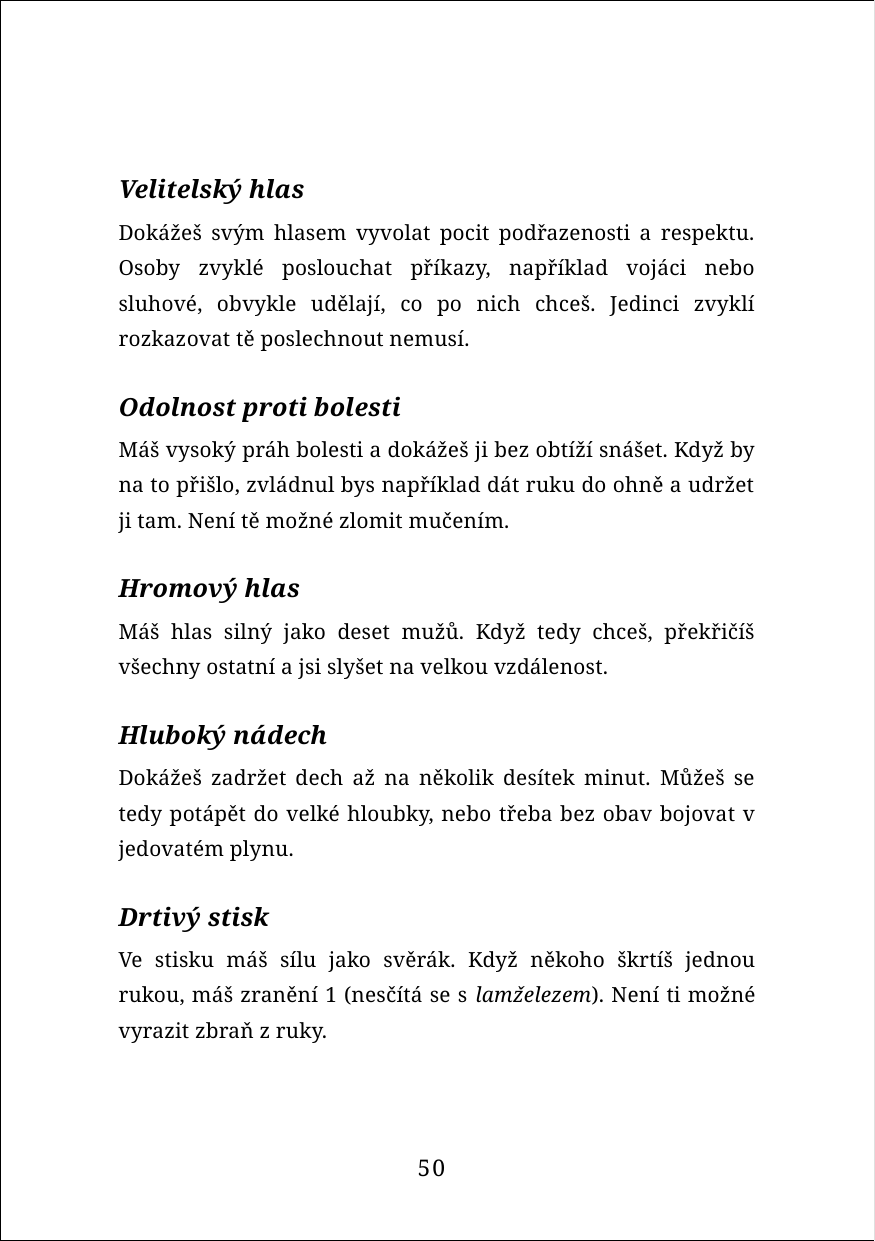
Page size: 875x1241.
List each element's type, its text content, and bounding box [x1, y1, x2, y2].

subtitle Drtivý stisk [118, 899, 756, 933]
subtitle Odolnost proti bolesti [118, 389, 756, 423]
text Máš hlas silný jako deset mužů. Když tedy chceš, překřičíš všechny ostatní a jsi slyšet na velkou vzdálenost. [118, 617, 756, 681]
text Dokážeš zadržet dech až na několik desítek minut. Můžeš se tedy potápět do velké hloubky, nebo třeba bez obav bojovat v jedovatém plynu. [118, 763, 756, 863]
text Máš vysoký práh bolesti a dokážeš ji bez obtíží snášet. Když by na to přišlo, zvládnul bys například dát ruku do ohně a udržet ji tam. Není tě možné zlomit mučením. [118, 435, 756, 534]
subtitle Velitelský hlas [118, 172, 756, 206]
subtitle Hromový hlas [118, 571, 756, 605]
text Dokážeš svým hlasem vyvolat pocit podřazenosti a respektu. Osoby zvyklé poslouchat příkazy, například vojáci nebo sluhové, obvykle udělají, co po nich chceš. Jedinci zvyklí rozkazovat tě poslechnout nemusí. [118, 218, 756, 353]
subtitle Hluboký nádech [118, 717, 756, 751]
text Ve stisku máš sílu jako svěrák. Když někoho škrtíš jednou rukou, máš zranění 1 (nesčítá se s lamželezem). Není ti možné vyrazit zbraň z ruky. [118, 945, 756, 1044]
